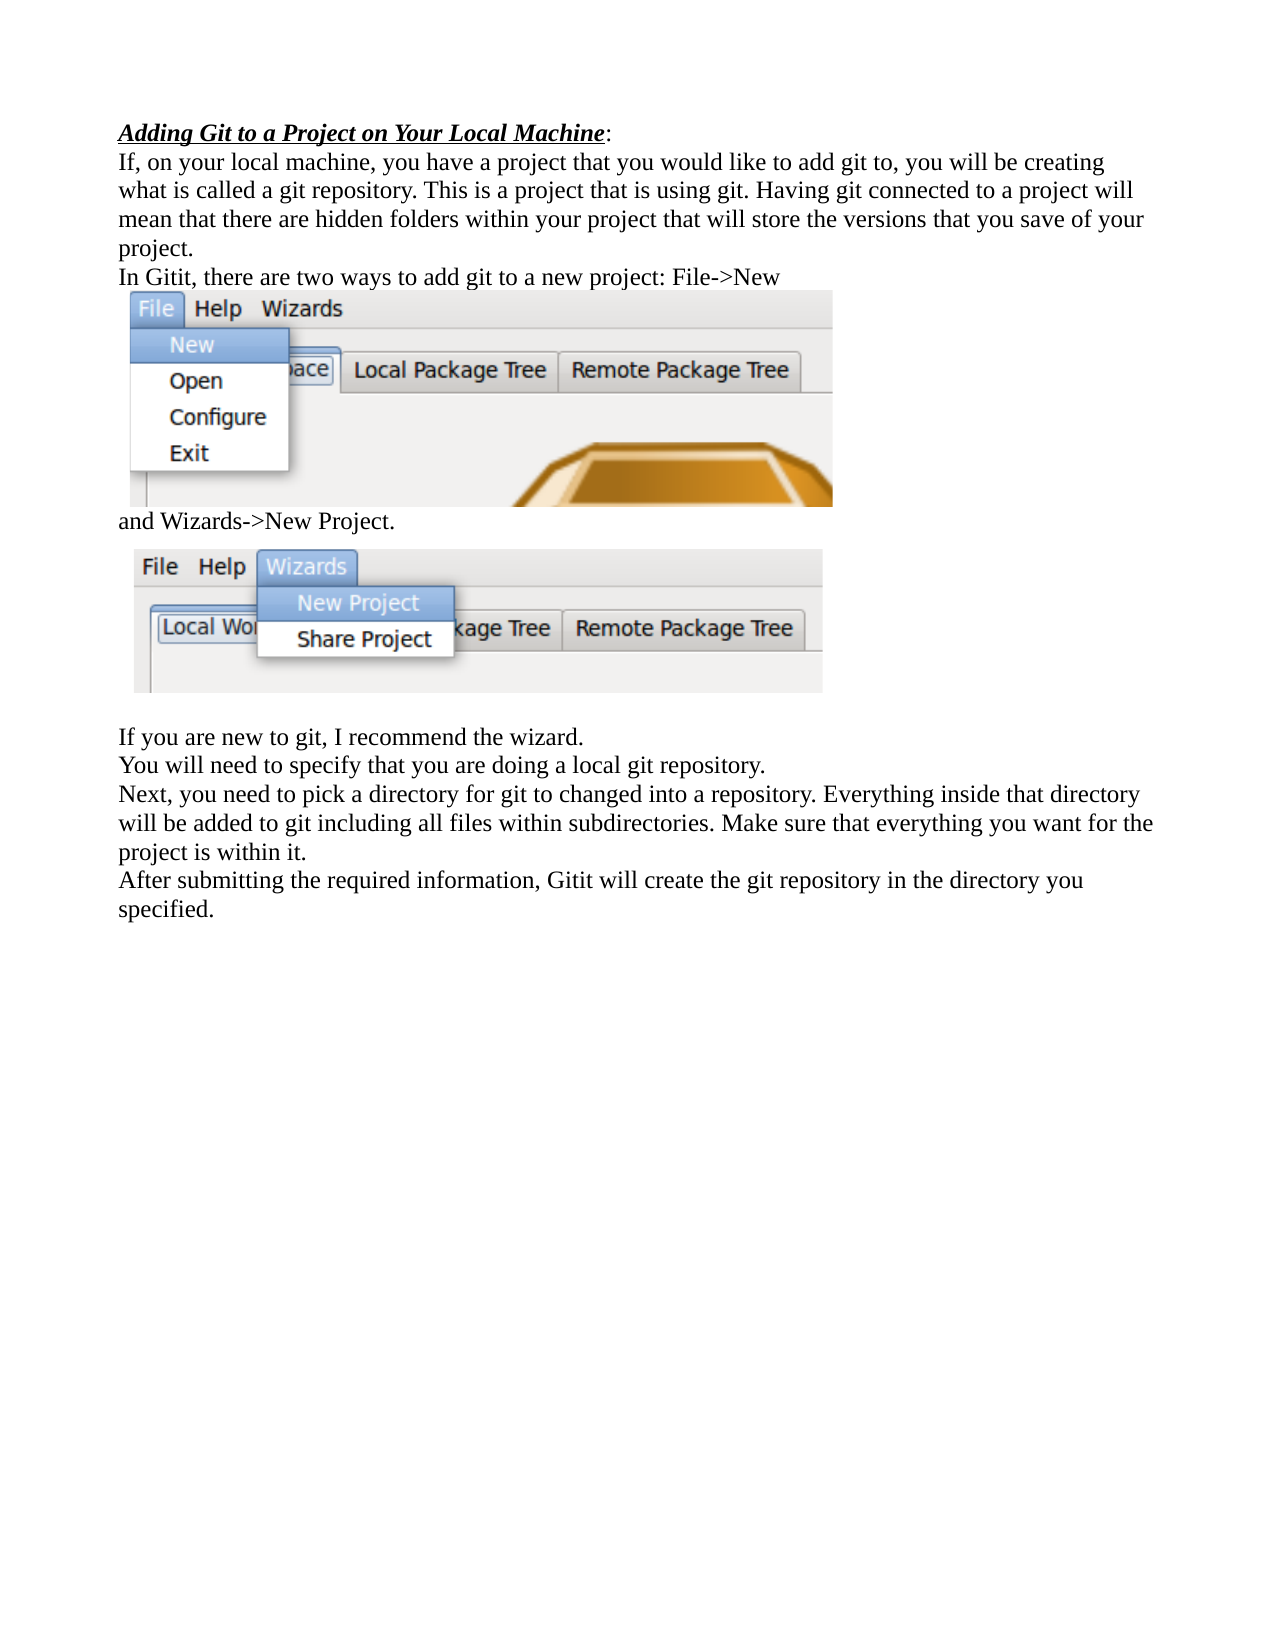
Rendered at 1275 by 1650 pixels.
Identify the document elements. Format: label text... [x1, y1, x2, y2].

text In Gitit, there are two ways to add git to a new project: File->New [118, 262, 1157, 291]
text After submitting the required information, Gitit will create the git repository in the directory you specified. [118, 865, 1157, 923]
text Next, you need to pick a directory for git to changed into a repository. Everything inside that directory will be added to git including all files within subdirectories. Make sure that everything you want for the project is within it. [118, 779, 1157, 865]
text and Wizards->New Project. [118, 507, 1157, 535]
text Adding Git to a Project on Your Local Machine: [118, 118, 1157, 147]
text If, on your local machine, you have a project that you would like to add git to, you will be creating what is called a git repository. This is a project that is using git. Having git connected to a project will mean that there are hidden folders within your project that will store the versions that you save of your project. [118, 147, 1157, 262]
picture [129, 290, 833, 507]
text You will need to specify that you are doing a local git repository. [118, 750, 1157, 779]
picture [133, 549, 823, 693]
text If you are new to git, I recommend the wizard. [118, 722, 1157, 750]
